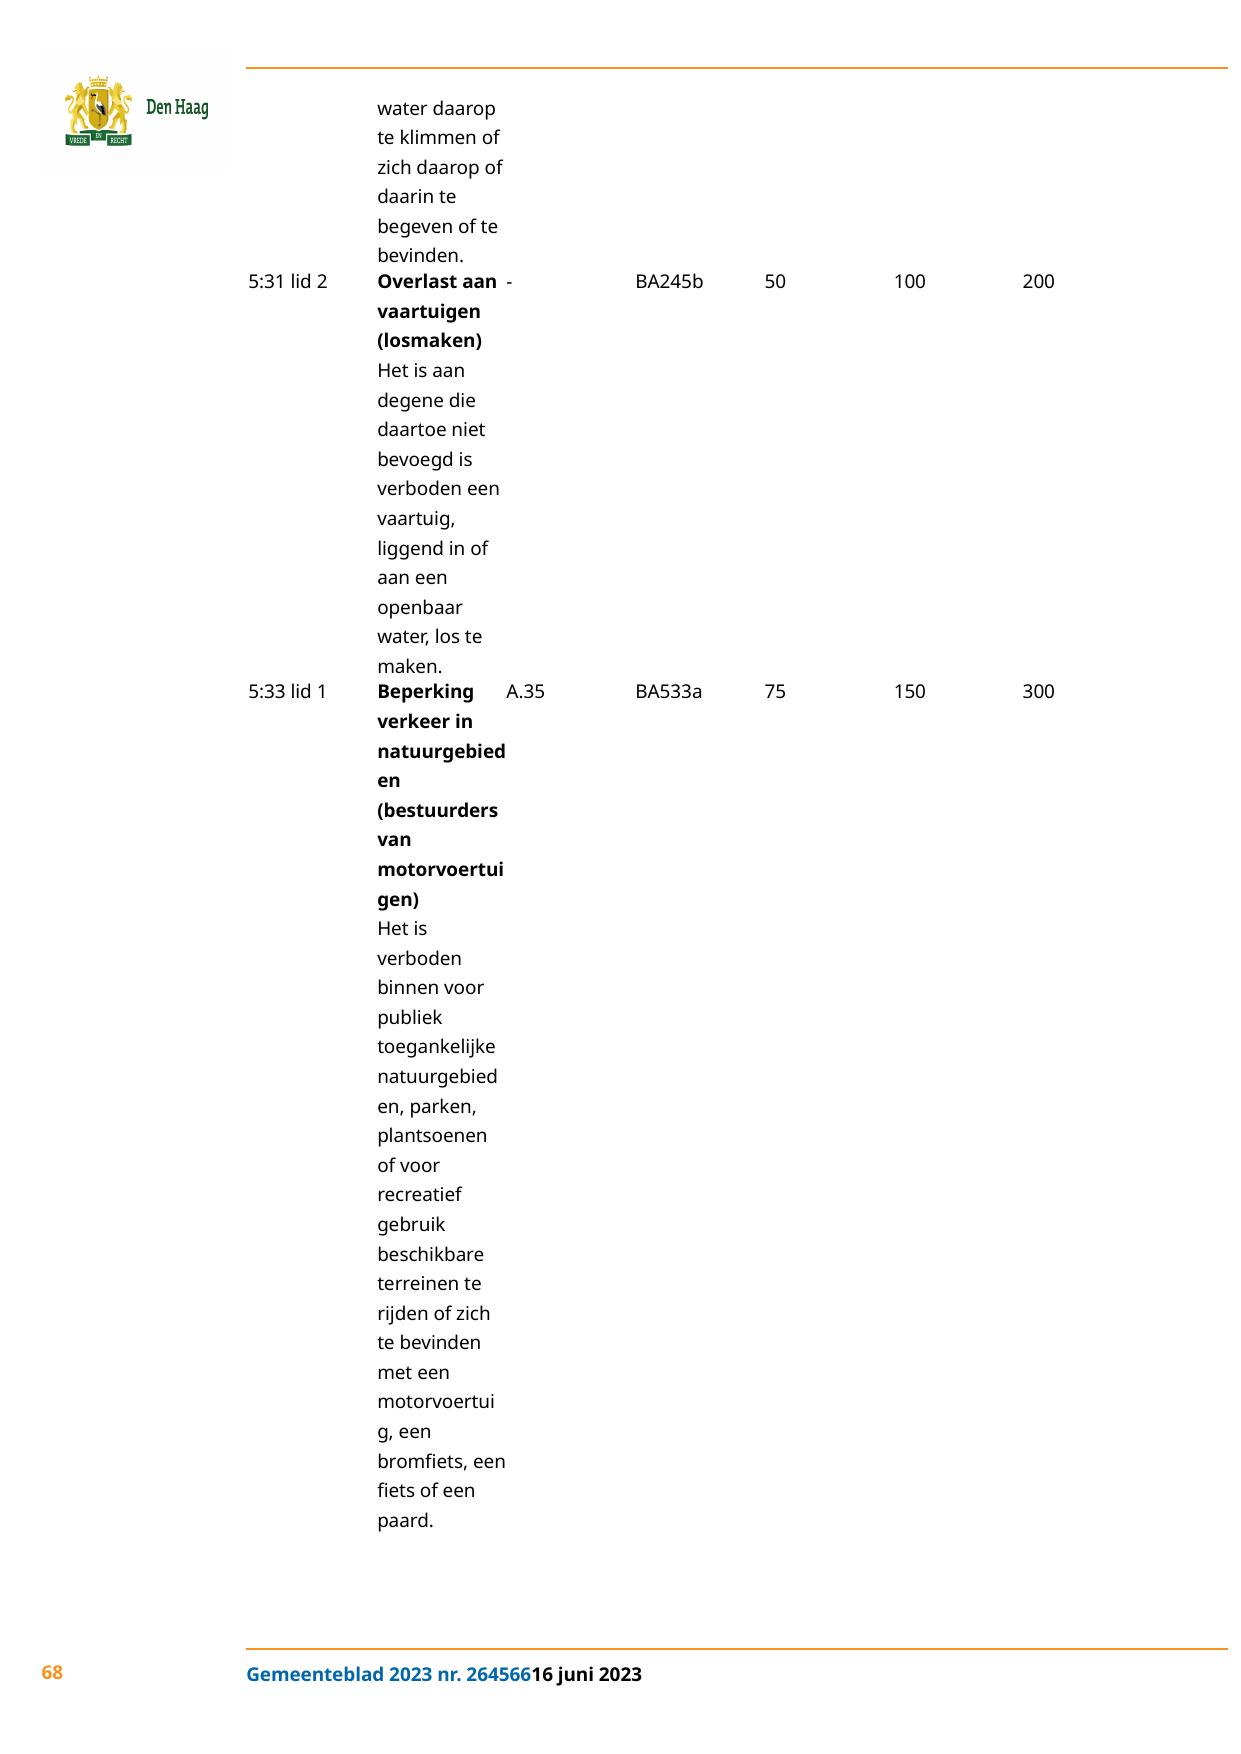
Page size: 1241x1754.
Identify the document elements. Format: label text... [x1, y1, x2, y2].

table_cell [635, 95, 764, 268]
table_cell 200 [1023, 269, 1152, 679]
table_cell BA533a [635, 679, 764, 1533]
table_cell [248, 95, 377, 268]
picture [41, 47, 231, 172]
table_cell 50 [764, 269, 893, 679]
table_cell [1023, 95, 1152, 268]
table_cell water daarop te klimmen of zich daarop of daarin te begeven of te bevinden. [377, 95, 506, 268]
table_cell - [506, 95, 635, 268]
table_cell 300 [1023, 679, 1152, 1533]
table_cell A.35 [506, 679, 635, 1533]
table_cell Overlast aan vaartuigen (losmaken) Het is aan degene die daartoe niet bevoegd is verboden een vaartuig, liggend in of aan een openbaar water, los te maken. [377, 269, 506, 679]
table_cell 75 [764, 679, 893, 1533]
table_cell - [506, 269, 635, 679]
table_cell [894, 95, 1022, 268]
table_cell 5:31 lid 2 [248, 269, 377, 679]
table_cell Beperking verkeer in natuurgebieden (bestuurders van motorvoertuigen) Het is verboden binnen voor publiek toegankelijke natuurgebieden, parken, plantsoenen of voor recreatief gebruik beschikbare terreinen te rijden of zich te bevinden met een motorvoertuig, een bromfiets, een fiets of een paard. [377, 679, 506, 1533]
table_cell 100 [894, 269, 1022, 679]
table_cell 5:33 lid 1 [248, 679, 377, 1533]
table_cell BA245b [635, 269, 764, 679]
table_cell 150 [894, 679, 1022, 1533]
table_cell [764, 95, 893, 268]
